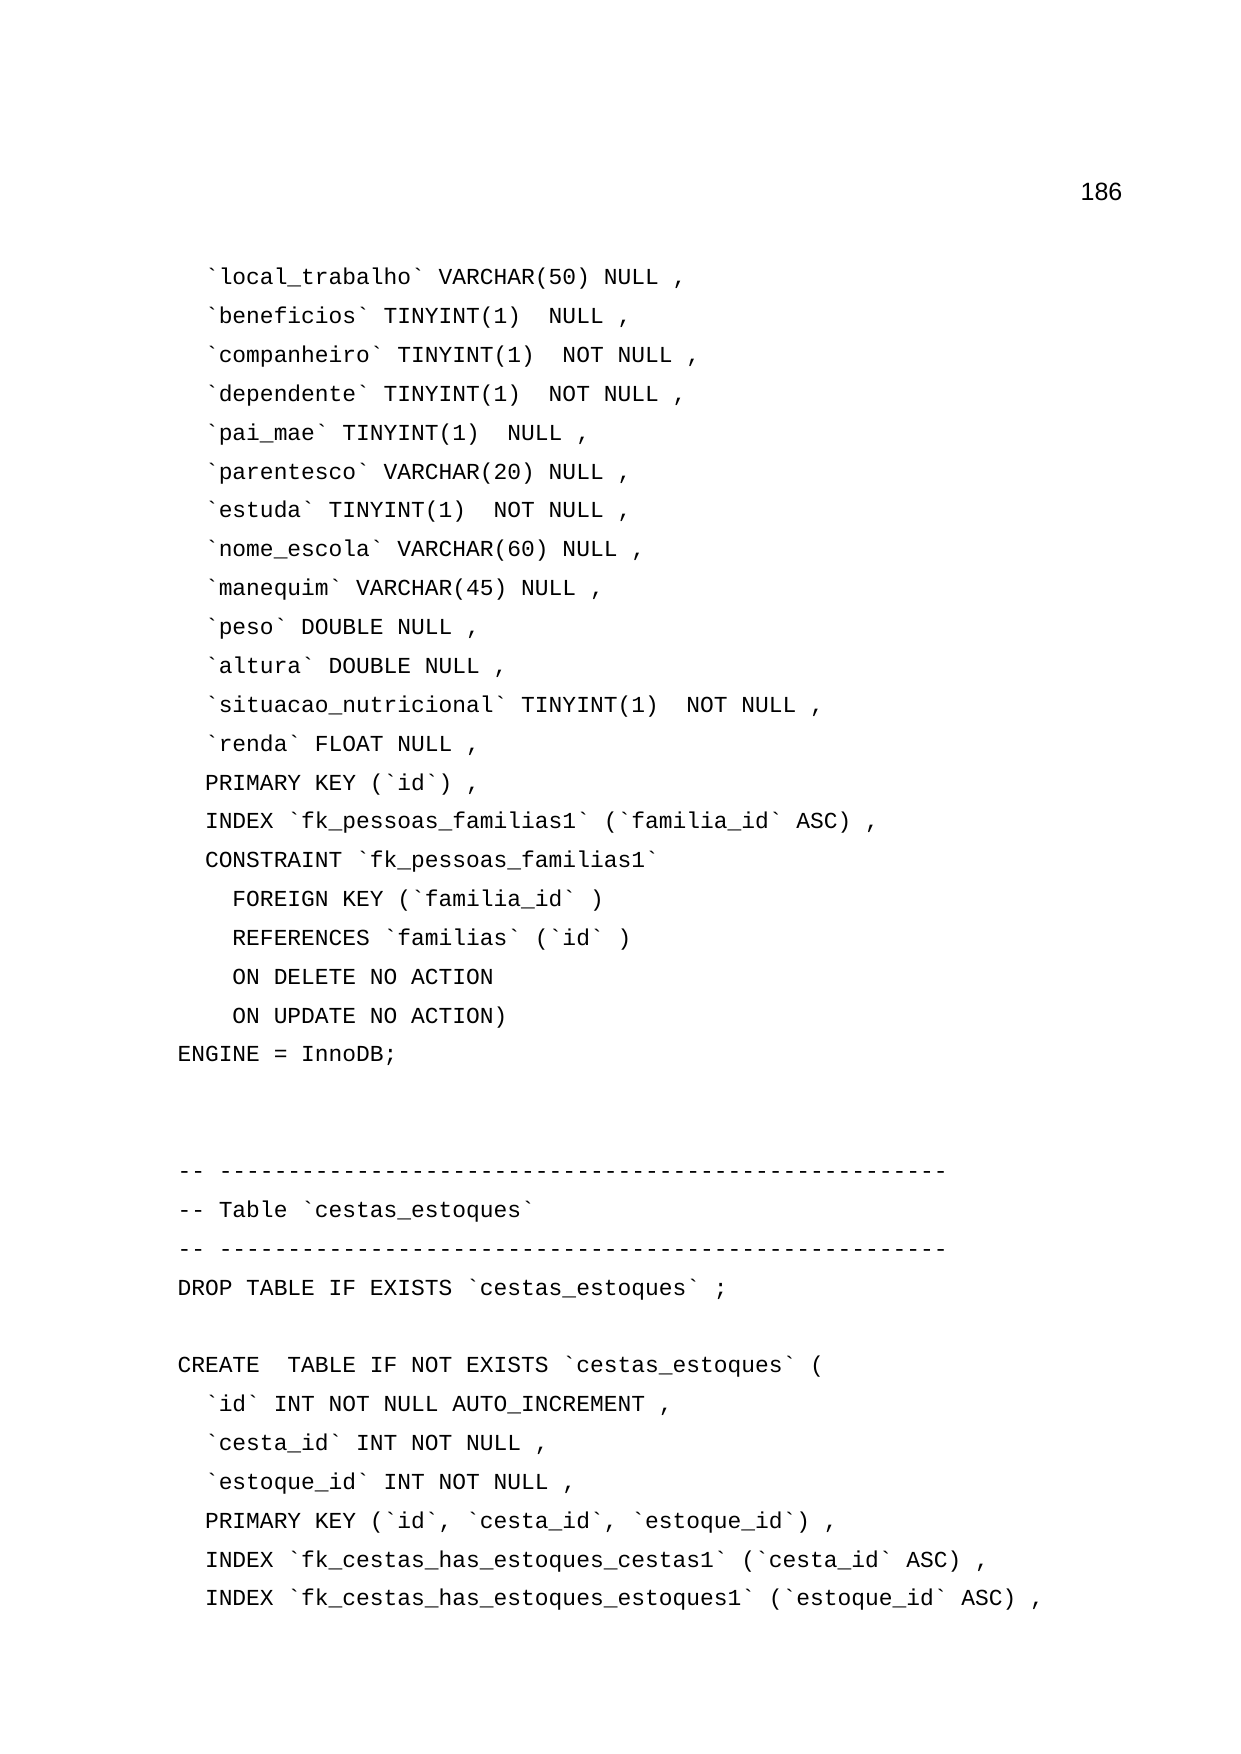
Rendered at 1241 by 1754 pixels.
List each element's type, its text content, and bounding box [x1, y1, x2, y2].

text `id` INT NOT NULL AUTO_INCREMENT , [177, 1392, 1122, 1418]
text CREATE TABLE IF NOT EXISTS `cestas_estoques` ( [177, 1354, 1122, 1379]
text `pai_mae` TINYINT(1) NULL , [177, 421, 1122, 447]
text INDEX `fk_cestas_has_estoques_estoques1` (`estoque_id` ASC) , [177, 1587, 1122, 1613]
text `estuda` TINYINT(1) NOT NULL , [177, 499, 1122, 525]
text `manequim` VARCHAR(45) NULL , [177, 577, 1122, 602]
text ON DELETE NO ACTION [177, 965, 1122, 991]
text INDEX `fk_cestas_has_estoques_cestas1` (`cesta_id` ASC) , [177, 1548, 1122, 1574]
text -- Table `cestas_estoques` [177, 1198, 1122, 1224]
text -- ----------------------------------------------------- [177, 1237, 1122, 1263]
text `situacao_nutricional` TINYINT(1) NOT NULL , [177, 693, 1122, 719]
text `peso` DOUBLE NULL , [177, 615, 1122, 641]
text REFERENCES `familias` (`id` ) [177, 926, 1122, 952]
text `parentesco` VARCHAR(20) NULL , [177, 460, 1122, 486]
text INDEX `fk_pessoas_familias1` (`familia_id` ASC) , [177, 810, 1122, 836]
text ON UPDATE NO ACTION) [177, 1004, 1122, 1030]
text FOREIGN KEY (`familia_id` ) [177, 887, 1122, 913]
text `cesta_id` INT NOT NULL , [177, 1431, 1122, 1457]
text `estoque_id` INT NOT NULL , [177, 1470, 1122, 1496]
text PRIMARY KEY (`id`) , [177, 771, 1122, 797]
text `beneficios` TINYINT(1) NULL , [177, 304, 1122, 331]
text `dependente` TINYINT(1) NOT NULL , [177, 382, 1122, 408]
text `companheiro` TINYINT(1) NOT NULL , [177, 343, 1122, 369]
text -- ----------------------------------------------------- [177, 1159, 1122, 1185]
text `local_trabalho` VARCHAR(50) NULL , [177, 266, 1122, 292]
text ENGINE = InnoDB; [177, 1043, 1122, 1069]
text `nome_escola` VARCHAR(60) NULL , [177, 538, 1122, 564]
text DROP TABLE IF EXISTS `cestas_estoques` ; [177, 1276, 1122, 1302]
text CONSTRAINT `fk_pessoas_familias1` [177, 848, 1122, 874]
text `renda` FLOAT NULL , [177, 732, 1122, 758]
text `altura` DOUBLE NULL , [177, 654, 1122, 680]
text PRIMARY KEY (`id`, `cesta_id`, `estoque_id`) , [177, 1509, 1122, 1535]
